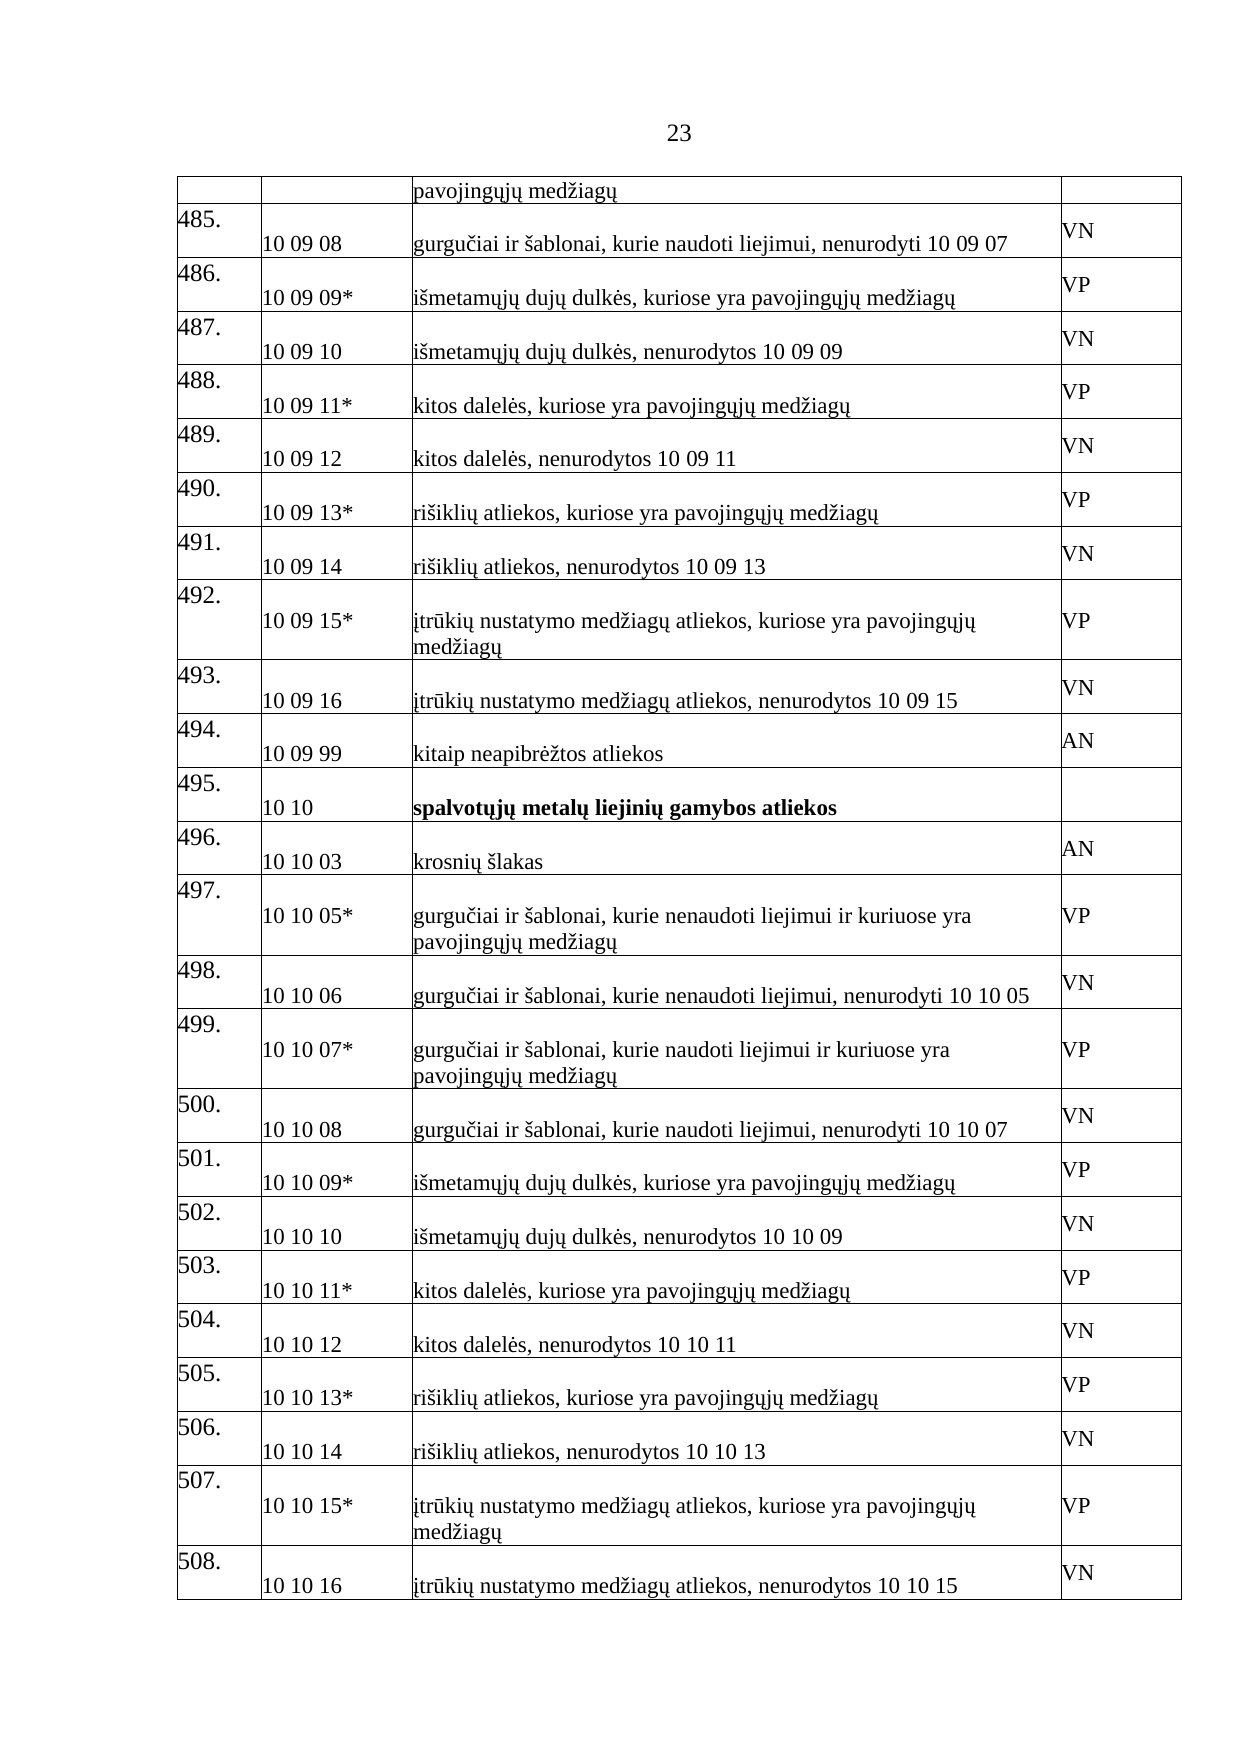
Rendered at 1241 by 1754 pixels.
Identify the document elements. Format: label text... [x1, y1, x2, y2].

table_cell 10 10 09* [262, 1143, 412, 1196]
table_cell VN [1062, 204, 1181, 257]
table_cell gurgučiai ir šablonai, kurie nenaudoti liejimui, nenurodyti 10 10 05 [413, 956, 1061, 1008]
table_cell 10 10 06 [262, 956, 412, 1008]
table_cell VN [1062, 1412, 1181, 1464]
table_cell VP [1062, 875, 1181, 954]
table_cell VN [1062, 956, 1181, 1008]
table_cell 10 09 14 [262, 527, 412, 579]
table_cell VN [1062, 1304, 1181, 1357]
table_cell kitos dalelės, nenurodytos 10 09 11 [413, 419, 1061, 472]
table_cell išmetamųjų dujų dulkės, nenurodytos 10 09 09 [413, 312, 1061, 364]
table_cell gurgučiai ir šablonai, kurie nenaudoti liejimui ir kuriuose yra pavojingųjų medžiagų [413, 875, 1061, 954]
table_cell 10 09 99 [262, 714, 412, 767]
table_cell 10 10 [262, 768, 412, 821]
table_cell 492. [178, 580, 261, 659]
table_cell VN [1062, 1089, 1181, 1142]
table_cell 10 10 10 [262, 1197, 412, 1249]
table_cell VN [1062, 527, 1181, 579]
table_cell 10 10 16 [262, 1546, 412, 1598]
table_cell [1062, 768, 1181, 821]
table_cell 485. [178, 204, 261, 257]
table_cell VN [1062, 660, 1181, 713]
table_cell 10 10 07* [262, 1009, 412, 1088]
table_cell 10 10 05* [262, 875, 412, 954]
table_cell VN [1062, 312, 1181, 364]
table_cell 498. [178, 956, 261, 1008]
table_cell 10 10 15* [262, 1466, 412, 1545]
table_cell krosnių šlakas [413, 822, 1061, 874]
table_cell 10 09 10 [262, 312, 412, 364]
table_cell VP [1062, 1358, 1181, 1411]
table_cell 487. [178, 312, 261, 364]
table_cell 10 10 13* [262, 1358, 412, 1411]
table_cell 10 09 12 [262, 419, 412, 472]
table_cell kitaip neapibrėžtos atliekos [413, 714, 1061, 767]
table_cell VN [1062, 419, 1181, 472]
table_cell 489. [178, 419, 261, 472]
table_cell spalvotųjų metalų liejinių gamybos atliekos [413, 768, 1061, 821]
table_cell 501. [178, 1143, 261, 1196]
table_cell VP [1062, 473, 1181, 526]
table_cell VP [1062, 258, 1181, 311]
table_cell kitos dalelės, kuriose yra pavojingųjų medžiagų [413, 365, 1061, 418]
table_cell AN [1062, 714, 1181, 767]
table_cell išmetamųjų dujų dulkės, kuriose yra pavojingųjų medžiagų [413, 258, 1061, 311]
table_cell kitos dalelės, kuriose yra pavojingųjų medžiagų [413, 1251, 1061, 1303]
table_cell VP [1062, 365, 1181, 418]
table_cell 504. [178, 1304, 261, 1357]
table_cell 10 10 12 [262, 1304, 412, 1357]
table_cell pavojingųjų medžiagų [413, 177, 1061, 203]
table_cell rišiklių atliekos, nenurodytos 10 09 13 [413, 527, 1061, 579]
table_cell 488. [178, 365, 261, 418]
table_cell 10 09 09* [262, 258, 412, 311]
table_cell rišiklių atliekos, nenurodytos 10 10 13 [413, 1412, 1061, 1464]
table_cell gurgučiai ir šablonai, kurie naudoti liejimui, nenurodyti 10 09 07 [413, 204, 1061, 257]
table_cell VP [1062, 1009, 1181, 1088]
table_cell AN [1062, 822, 1181, 874]
table_cell 497. [178, 875, 261, 954]
table_cell 500. [178, 1089, 261, 1142]
table_cell 506. [178, 1412, 261, 1464]
table_cell 508. [178, 1546, 261, 1598]
table_cell rišiklių atliekos, kuriose yra pavojingųjų medžiagų [413, 473, 1061, 526]
table_cell 10 10 11* [262, 1251, 412, 1303]
table_cell [1062, 177, 1181, 203]
table_cell 499. [178, 1009, 261, 1088]
table_cell VP [1062, 1466, 1181, 1545]
table_cell VP [1062, 580, 1181, 659]
table_cell 505. [178, 1358, 261, 1411]
table_cell 10 10 14 [262, 1412, 412, 1464]
table_cell VP [1062, 1251, 1181, 1303]
table_cell [178, 177, 261, 203]
table_cell 494. [178, 714, 261, 767]
table_cell 495. [178, 768, 261, 821]
table_cell VP [1062, 1143, 1181, 1196]
table_cell įtrūkių nustatymo medžiagų atliekos, nenurodytos 10 09 15 [413, 660, 1061, 713]
table_cell 502. [178, 1197, 261, 1249]
table_cell įtrūkių nustatymo medžiagų atliekos, kuriose yra pavojingųjų medžiagų [413, 580, 1061, 659]
table_cell įtrūkių nustatymo medžiagų atliekos, kuriose yra pavojingųjų medžiagų [413, 1466, 1061, 1545]
table_cell 10 09 11* [262, 365, 412, 418]
table_cell 10 09 16 [262, 660, 412, 713]
table_cell 10 10 03 [262, 822, 412, 874]
table_cell išmetamųjų dujų dulkės, kuriose yra pavojingųjų medžiagų [413, 1143, 1061, 1196]
table_cell rišiklių atliekos, kuriose yra pavojingųjų medžiagų [413, 1358, 1061, 1411]
table_cell 491. [178, 527, 261, 579]
table_cell 10 09 13* [262, 473, 412, 526]
table_cell 10 10 08 [262, 1089, 412, 1142]
table_cell 503. [178, 1251, 261, 1303]
table_cell 493. [178, 660, 261, 713]
table_cell VN [1062, 1546, 1181, 1598]
table_cell 10 09 08 [262, 204, 412, 257]
table_cell kitos dalelės, nenurodytos 10 10 11 [413, 1304, 1061, 1357]
table_cell 10 09 15* [262, 580, 412, 659]
table_cell 507. [178, 1466, 261, 1545]
table_cell 486. [178, 258, 261, 311]
table_cell VN [1062, 1197, 1181, 1249]
table_cell [262, 177, 412, 203]
table_cell 496. [178, 822, 261, 874]
table_cell gurgučiai ir šablonai, kurie naudoti liejimui ir kuriuose yra pavojingųjų medžiagų [413, 1009, 1061, 1088]
table_cell išmetamųjų dujų dulkės, nenurodytos 10 10 09 [413, 1197, 1061, 1249]
table_cell gurgučiai ir šablonai, kurie naudoti liejimui, nenurodyti 10 10 07 [413, 1089, 1061, 1142]
table_cell įtrūkių nustatymo medžiagų atliekos, nenurodytos 10 10 15 [413, 1546, 1061, 1598]
table_cell 490. [178, 473, 261, 526]
